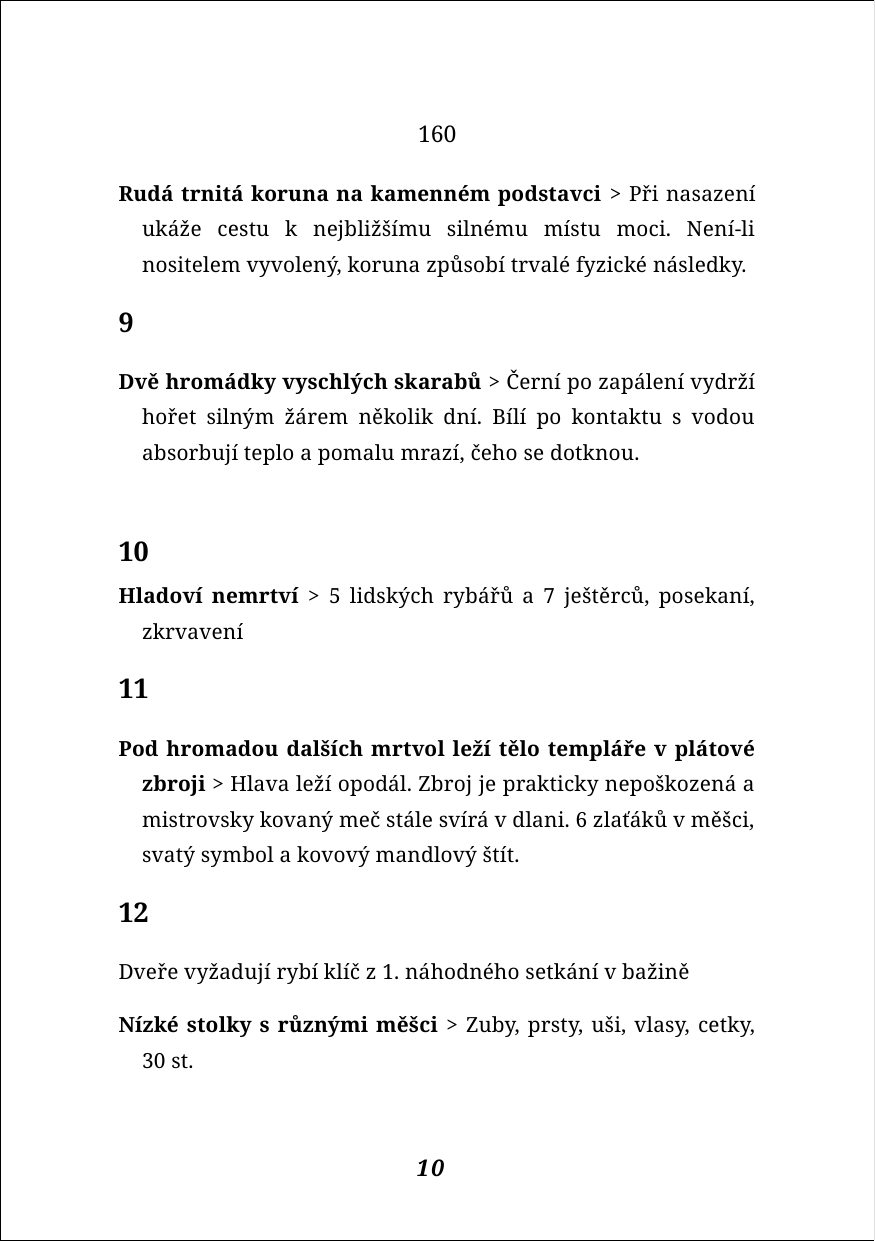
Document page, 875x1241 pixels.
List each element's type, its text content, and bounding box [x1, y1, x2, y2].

text Rudá trnitá koruna na kamenném podstavci > Při nasazení ukáže cestu k nejbližšímu silnému místu moci. Není-li nositelem vyvolený, koruna způsobí trvalé fyzické následky. [118, 179, 756, 278]
text 11 [118, 670, 756, 707]
text Pod hromadou dalších mrtvol leží tělo templáře v plátové zbroji > Hlava leží opodál. Zbroj je prakticky nepoškozená a mistrovsky kovaný meč stále svírá v dlani. 6 zlaťáků v měšci, svatý symbol a kovový mandlový štít. [118, 734, 756, 869]
text 12 [118, 893, 756, 930]
text 9 [118, 303, 756, 340]
subtitle 10 [118, 533, 756, 569]
text Hladoví nemrtví > 5 lidských rybářů a 7 ještěrců, posekaní, zkrvavení [118, 581, 756, 645]
text Nízké stolky s různými měšci > Zuby, prsty, uši, vlasy, cetky, 30 st. [118, 1011, 756, 1074]
text Dveře vyžadují rybí klíč z 1. náhodného setkání v bažině [118, 957, 756, 986]
text Dvě hromádky vyschlých skarabů > Černí po zapálení vydrží hořet silným žárem několik dní. Bílí po kontaktu s vodou absorbují teplo a pomalu mrazí, čeho se dotknou. [118, 367, 756, 466]
